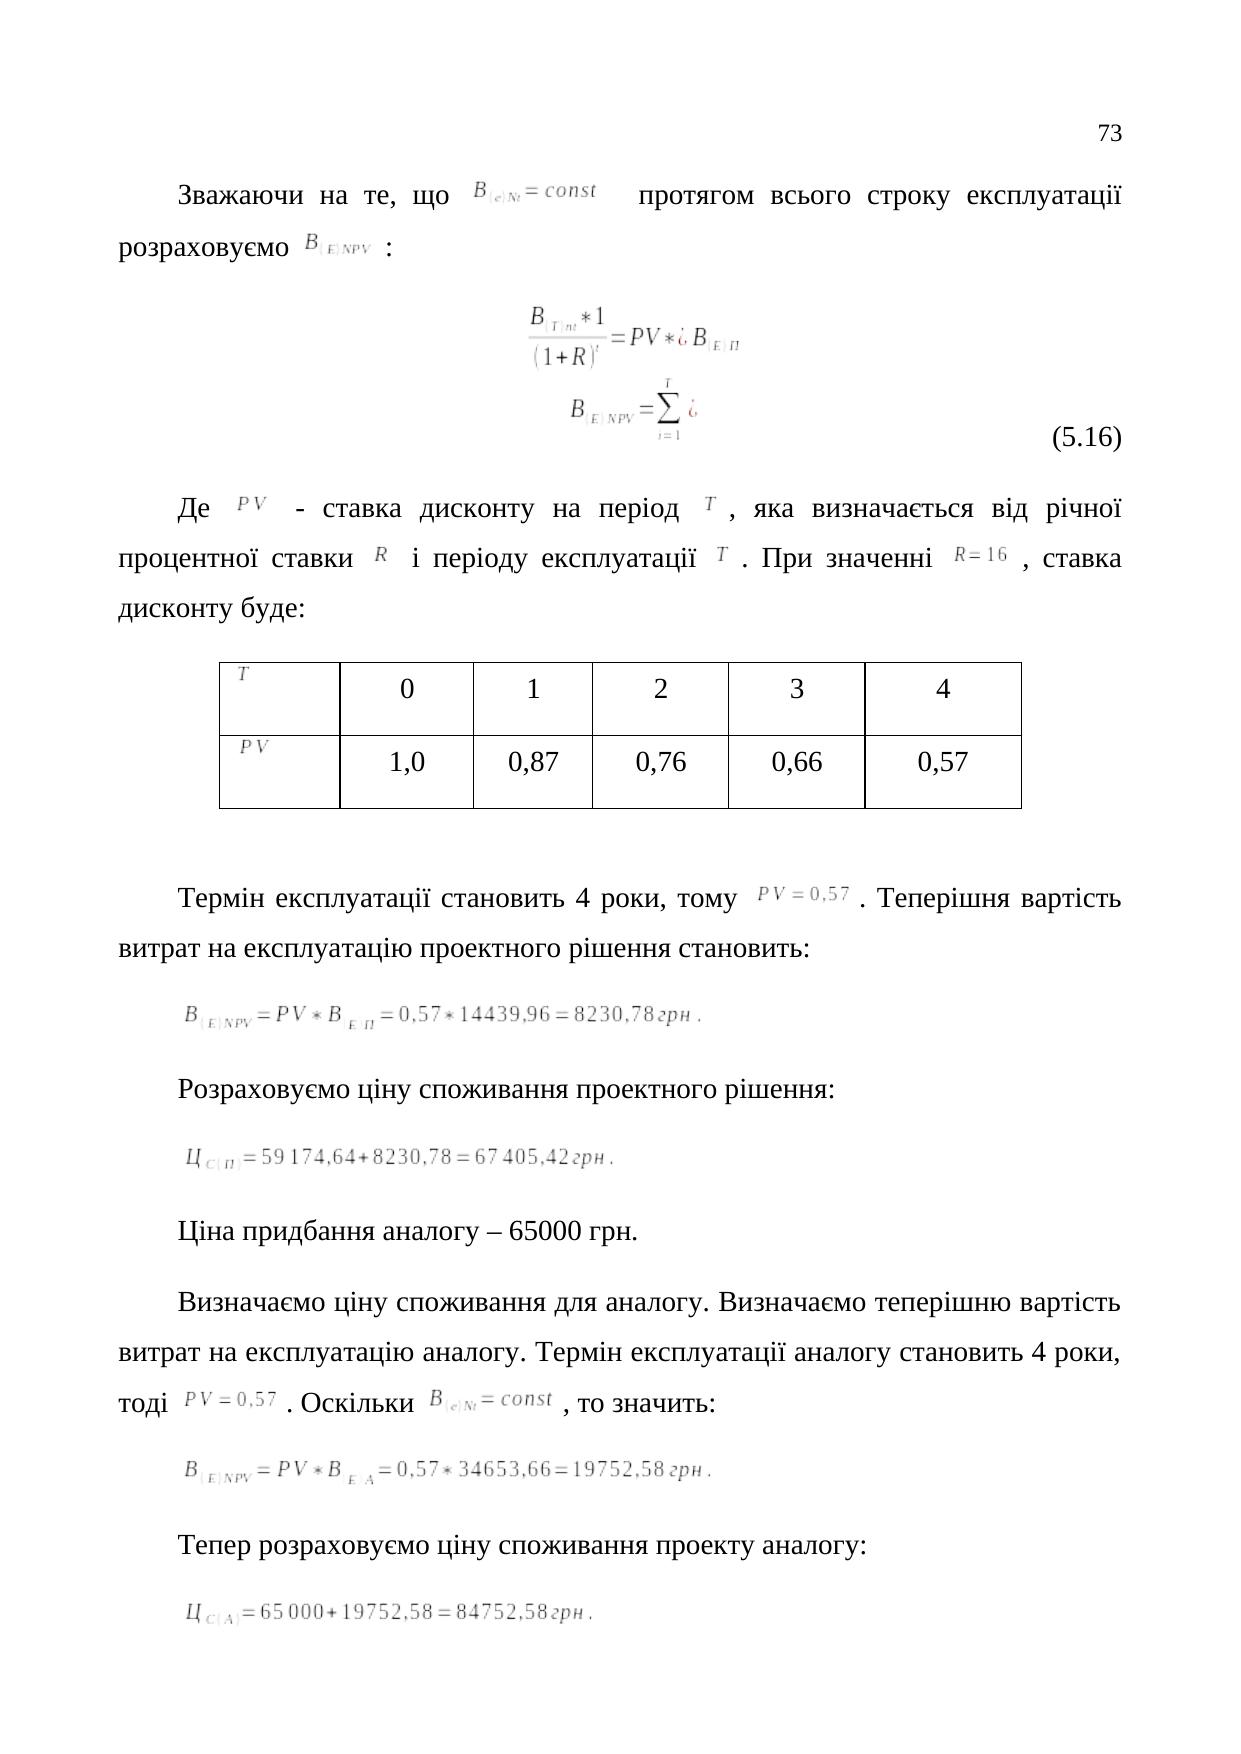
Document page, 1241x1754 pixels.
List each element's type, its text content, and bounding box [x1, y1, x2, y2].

table_header 0 [341, 663, 473, 735]
text Визначаємо ціну споживання для аналогу. Визначаємо теперішню вартість витрат на експлуатацію аналогу. Термін експлуатації аналогу становить 4 роки, тоді . Оскільки , то значить: [118, 1284, 1122, 1419]
table_cell 0,87 [474, 736, 592, 808]
table_header 4 [866, 663, 1021, 735]
text Розраховуємо ціну споживання проектного рішення: [118, 1071, 1122, 1105]
table_cell 0,57 [866, 736, 1021, 808]
table_header 1 [474, 663, 592, 735]
table_cell 1,0 [341, 736, 473, 808]
text Тепер розраховуємо ціну споживання проекту аналогу: [118, 1527, 1122, 1561]
table_header [220, 663, 339, 735]
table_cell 0,66 [729, 736, 864, 808]
text Зважаючи на те, що протягом всього строку експлуатації розраховуємо : [118, 176, 1122, 263]
table_cell 0,76 [593, 736, 728, 808]
table_header 3 [729, 663, 864, 735]
text Ціна придбання аналогу – 65000 грн. [118, 1213, 1122, 1246]
text Де - ставка дисконту на період , яка визначається від річної процентної ставки і періоду експлуатації . При значенні , ставка дисконту буде: [118, 490, 1122, 624]
table_header 2 [593, 663, 728, 735]
text Термін експлуатації становить 4 роки, тому . Теперішня вартість витрат на експлуатацію проектного рішення становить: [118, 880, 1122, 964]
text (5.16) [118, 301, 1122, 452]
table_cell [220, 736, 339, 808]
